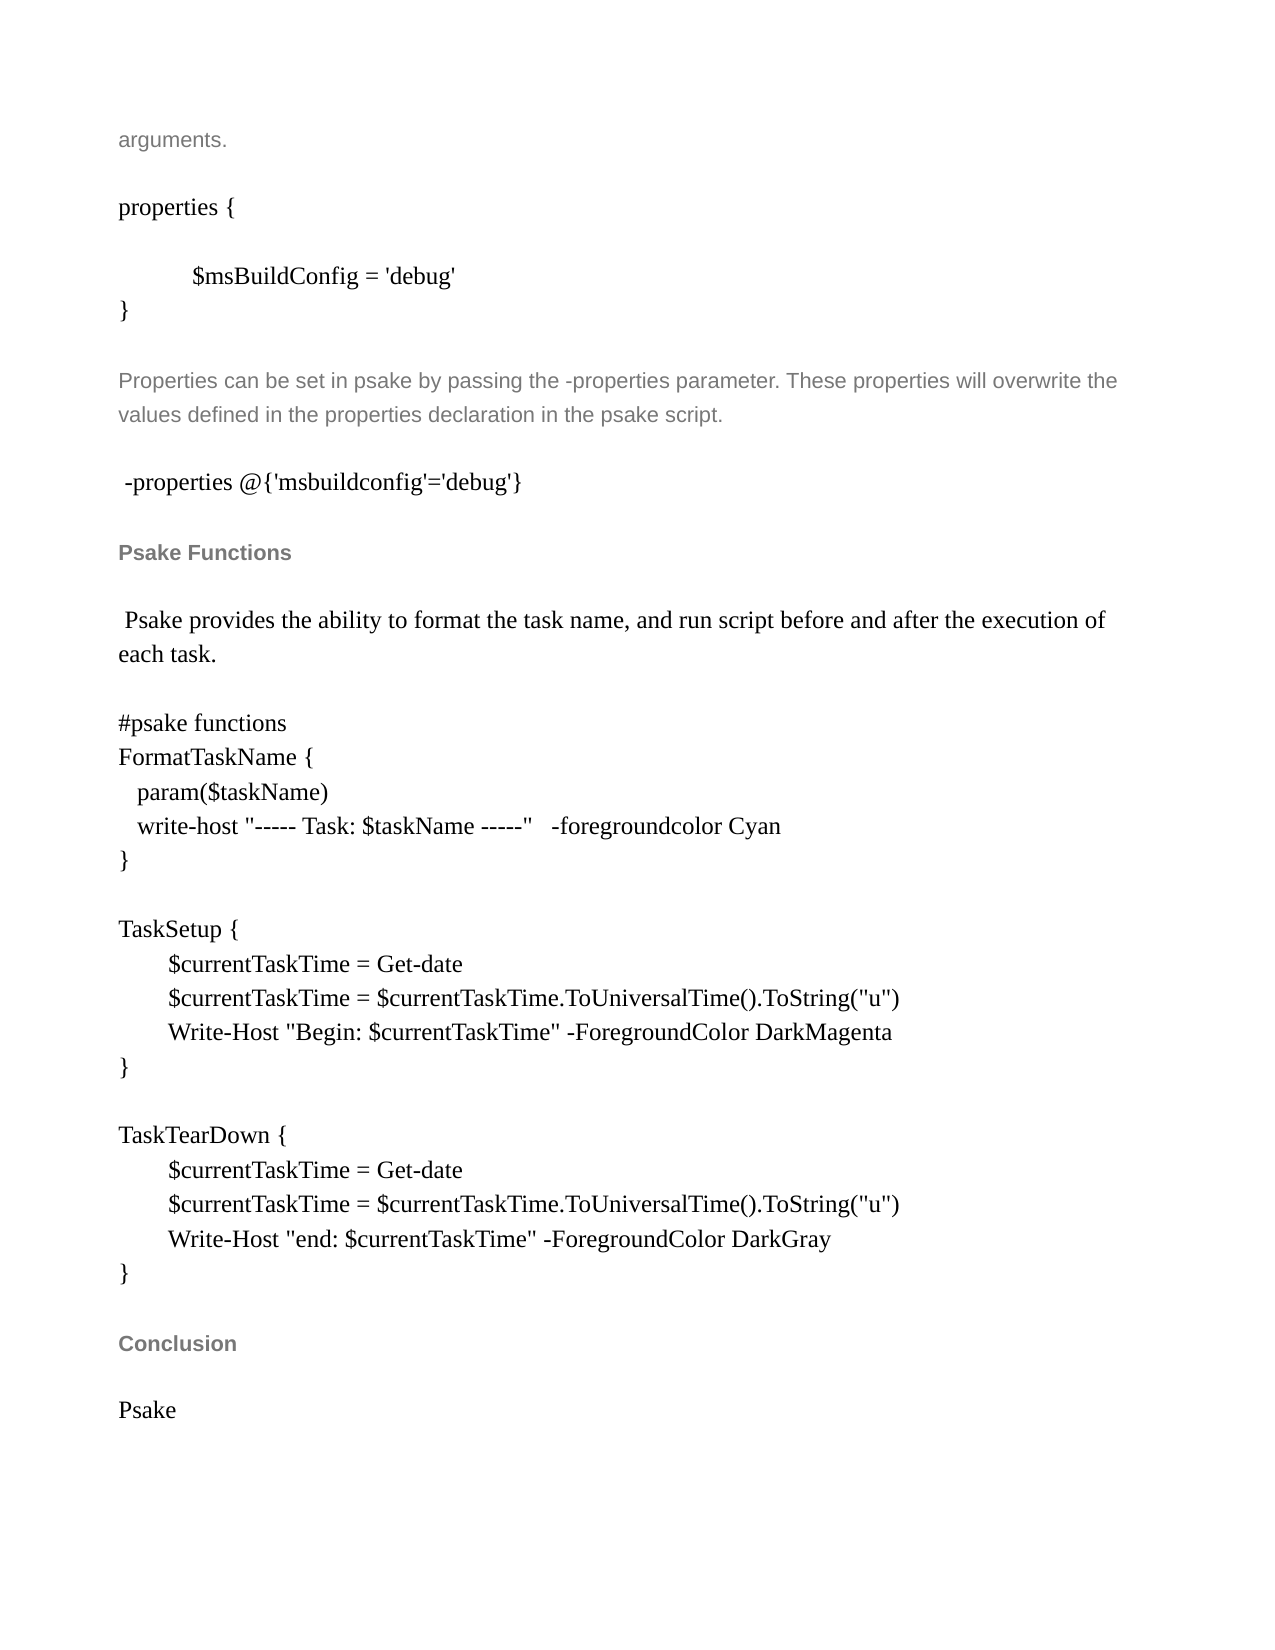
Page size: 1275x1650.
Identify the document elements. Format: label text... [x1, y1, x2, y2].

text TaskTearDown { [118, 1115, 1157, 1149]
text TaskSetup { [118, 909, 1157, 943]
text FormatTaskName { [118, 737, 1157, 771]
text -properties @{'msbuildconfig'='debug'} [118, 462, 1157, 496]
text } [118, 290, 1157, 324]
text param($taskName) [118, 771, 1157, 806]
text } [118, 840, 1157, 874]
text Write-Host "end: $currentTaskTime" -ForegroundColor DarkGray [118, 1218, 1157, 1252]
text } [118, 1046, 1157, 1081]
text write-host "----- Task: $taskName -----" -foregroundcolor Cyan [118, 806, 1157, 840]
text Psake provides the ability to format the task name, and run script before and after the execution of each task. [118, 599, 1157, 668]
text $currentTaskTime = $currentTaskTime.ToUniversalTime().ToString("u") [118, 1184, 1157, 1218]
text Psake [118, 1390, 1157, 1424]
text $currentTaskTime = $currentTaskTime.ToUniversalTime().ToString("u") [118, 977, 1157, 1012]
text $currentTaskTime = Get-date [118, 1149, 1157, 1184]
text $msBuildConfig = 'debug' [118, 256, 1157, 290]
text arguments. [118, 118, 1157, 152]
text } [118, 1252, 1157, 1287]
text Write-Host "Begin: $currentTaskTime" -ForegroundColor DarkMagenta [118, 1012, 1157, 1046]
text Properties can be set in psake by passing the -properties parameter. These properties will overwrite the values defined in the properties declaration in the psake script. [118, 359, 1157, 427]
text properties { [118, 187, 1157, 221]
text Psake Functions [118, 531, 1157, 565]
text #psake functions [118, 702, 1157, 737]
text Conclusion [118, 1321, 1157, 1356]
text $currentTaskTime = Get-date [118, 943, 1157, 977]
